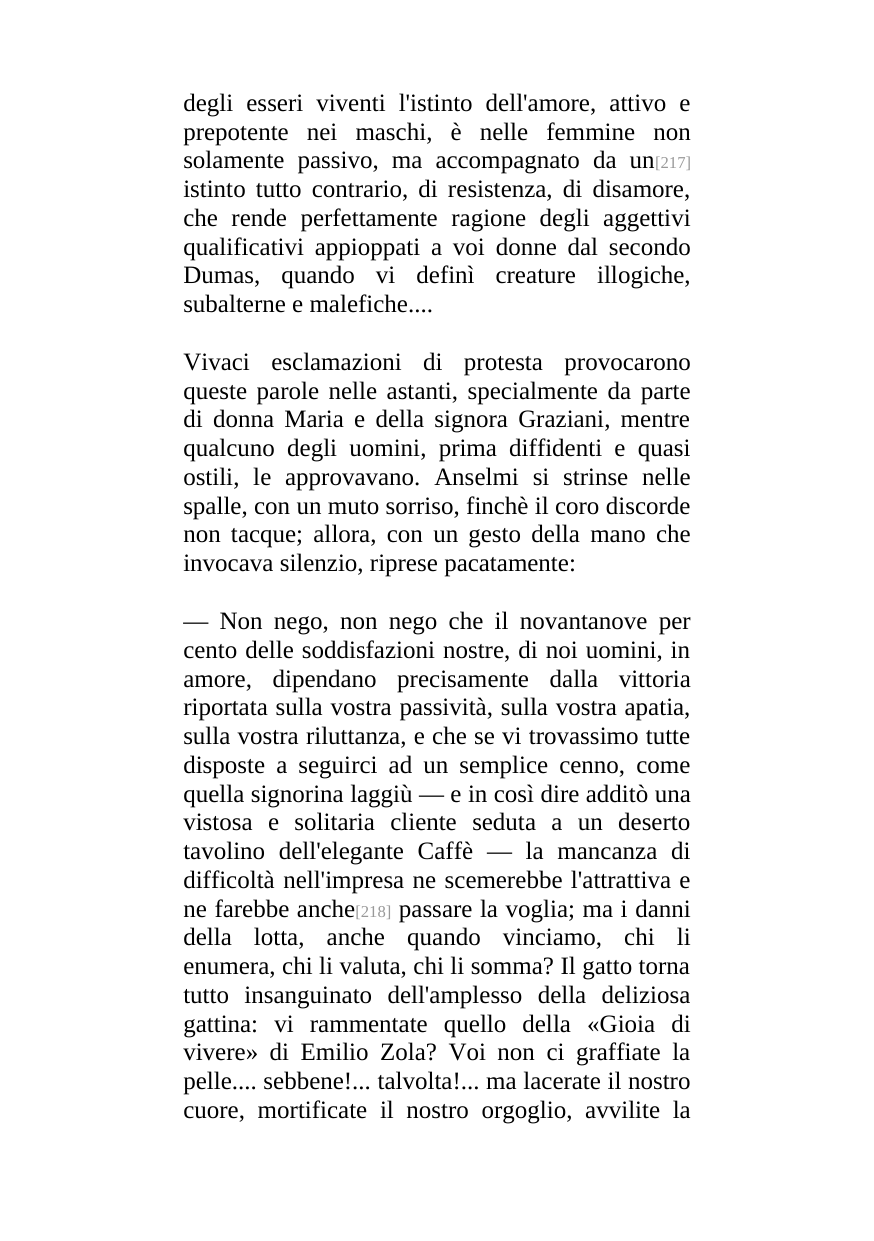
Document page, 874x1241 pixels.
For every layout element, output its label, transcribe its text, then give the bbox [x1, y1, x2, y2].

text — Non nego, non nego che il novantanove per cento delle soddisfazioni nostre, di noi uomini, in amore, dipendano precisamente dalla vittoria riportata sulla vostra passività, sulla vostra apatia, sulla vostra riluttanza, e che se vi trovassimo tutte disposte a seguirci ad un semplice cenno, come quella signorina laggiù — e in così dire additò una vistosa e solitaria cliente seduta a un deserto tavolino dell'elegante Caffè — la mancanza di difficoltà nell'impresa ne scemerebbe l'attrattiva e ne farebbe anche[218] passare la voglia; ma i danni della lotta, anche quando vinciamo, chi li enumera, chi li valuta, chi li somma? Il gatto torna tutto insanguinato dell'amplesso della deliziosa gattina: vi rammentate quello della «Gioia di vivere» di Emilio Zola? Voi non ci graffiate la pelle.... sebbene!... talvolta!... ma lacerate il nostro cuore, mortificate il nostro orgoglio, avvilite la [183, 606, 691, 1124]
text degli esseri viventi l'istinto dell'amore, attivo e prepotente nei maschi, è nelle femmine non solamente passivo, ma accompagnato da un[217] istinto tutto contrario, di resistenza, di disamore, che rende perfettamente ragione degli aggettivi qualificativi appioppati a voi donne dal secondo Dumas, quando vi definì creature illogiche, subalterne e malefiche.... [183, 88, 691, 318]
text Vivaci esclamazioni di protesta provocarono queste parole nelle astanti, specialmente da parte di donna Maria e della signora Graziani, mentre qualcuno degli uomini, prima diffidenti e quasi ostili, le approvavano. Anselmi si strinse nelle spalle, con un muto sorriso, finchè il coro discorde non tacque; allora, con un gesto della mano che invocava silenzio, riprese pacatamente: [183, 347, 691, 577]
